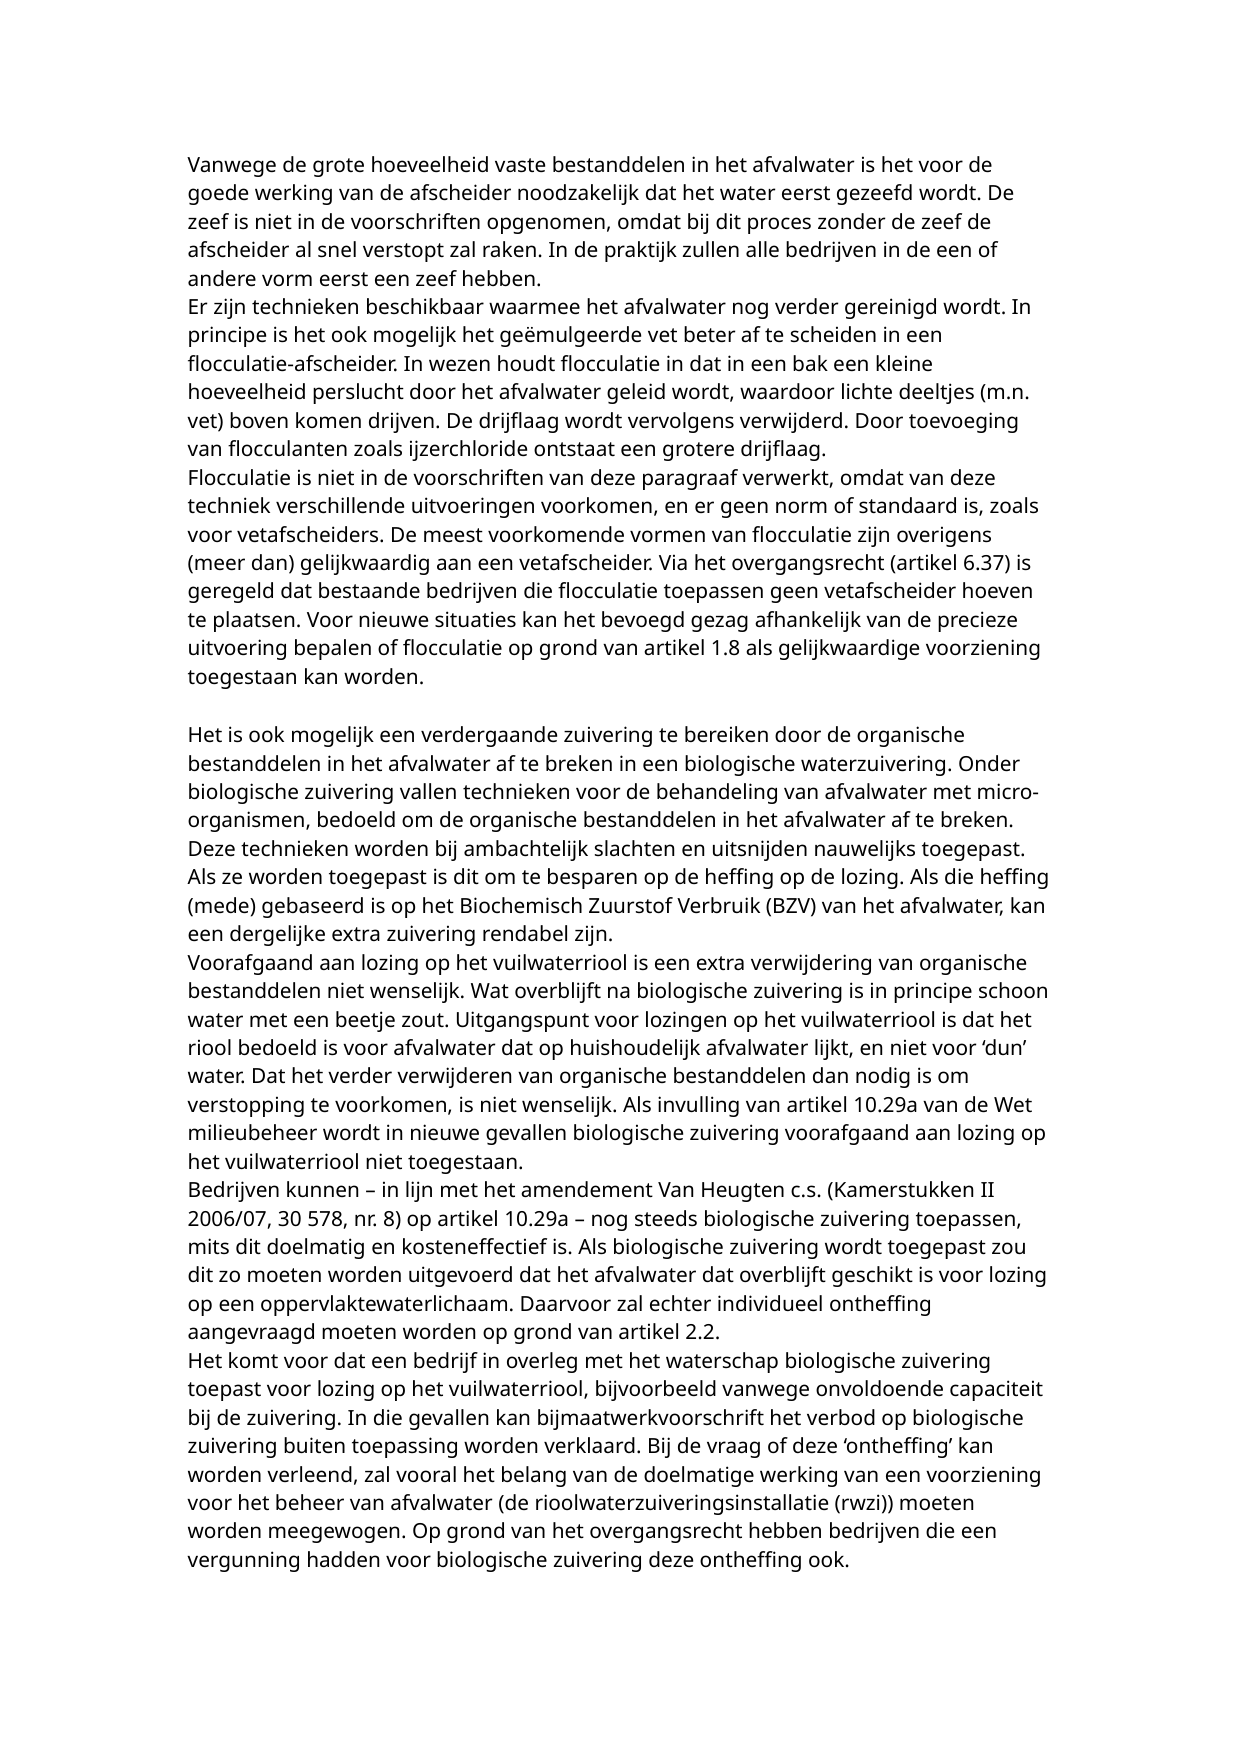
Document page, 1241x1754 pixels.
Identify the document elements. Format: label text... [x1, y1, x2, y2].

text Er zijn technieken beschikbaar waarmee het afvalwater nog verder gereinigd wordt. In principe is het ook mogelijk het geëmulgeerde vet beter af te scheiden in een flocculatie-afscheider. In wezen houdt flocculatie in dat in een bak een kleine hoeveelheid perslucht door het afvalwater geleid wordt, waardoor lichte deeltjes (m.n. vet) boven komen drijven. De drijflaag wordt vervolgens verwijderd. Door toevoeging van flocculanten zoals ijzerchloride ontstaat een grotere drijflaag. [187, 292, 1053, 463]
text Vanwege de grote hoeveelheid vaste bestanddelen in het afvalwater is het voor de goede werking van de afscheider noodzakelijk dat het water eerst gezeefd wordt. De zeef is niet in de voorschriften opgenomen, omdat bij dit proces zonder de zeef de afscheider al snel verstopt zal raken. In de praktijk zullen alle bedrijven in de een of andere vorm eerst een zeef hebben. [187, 150, 1053, 292]
text Flocculatie is niet in de voorschriften van deze paragraaf verwerkt, omdat van deze techniek verschillende uitvoeringen voorkomen, en er geen norm of standaard is, zoals voor vetafscheiders. De meest voorkomende vormen van flocculatie zijn overigens (meer dan) gelijkwaardig aan een vetafscheider. Via het overgangsrecht (artikel 6.37) is geregeld dat bestaande bedrijven die flocculatie toepassen geen vetafscheider hoeven te plaatsen. Voor nieuwe situaties kan het bevoegd gezag afhankelijk van de precieze uitvoering bepalen of flocculatie op grond van artikel 1.8 als gelijkwaardige voorziening toegestaan kan worden. [187, 463, 1053, 690]
text Bedrijven kunnen – in lijn met het amendement Van Heugten c.s. (Kamerstukken II 2006/07, 30 578, nr. 8) op artikel 10.29a – nog steeds biologische zuivering toepassen, mits dit doelmatig en kosteneffectief is. Als biologische zuivering wordt toegepast zou dit zo moeten worden uitgevoerd dat het afvalwater dat overblijft geschikt is voor lozing op een oppervlaktewaterlichaam. Daarvoor zal echter individueel ontheffing aangevraagd moeten worden op grond van artikel 2.2. [187, 1175, 1053, 1346]
text Het komt voor dat een bedrijf in overleg met het waterschap biologische zuivering toepast voor lozing op het vuilwaterriool, bijvoorbeeld vanwege onvoldoende capaciteit bij de zuivering. In die gevallen kan bijmaatwerkvoorschrift het verbod op biologische zuivering buiten toepassing worden verklaard. Bij de vraag of deze ‘ontheffing’ kan worden verleend, zal vooral het belang van de doelmatige werking van een voorziening voor het beheer van afvalwater (de rioolwaterzuiveringsinstallatie (rwzi)) moeten worden meegewogen. Op grond van het overgangsrecht hebben bedrijven die een vergunning hadden voor biologische zuivering deze ontheffing ook. [187, 1346, 1053, 1573]
text Voorafgaand aan lozing op het vuilwaterriool is een extra verwijdering van organische bestanddelen niet wenselijk. Wat overblijft na biologische zuivering is in principe schoon water met een beetje zout. Uitgangspunt voor lozingen op het vuilwaterriool is dat het riool bedoeld is voor afvalwater dat op huishoudelijk afvalwater lijkt, en niet voor ‘dun’ water. Dat het verder verwijderen van organische bestanddelen dan nodig is om verstopping te voorkomen, is niet wenselijk. Als invulling van artikel 10.29a van de Wet milieubeheer wordt in nieuwe gevallen biologische zuivering voorafgaand aan lozing op het vuilwaterriool niet toegestaan. [187, 948, 1053, 1175]
text Het is ook mogelijk een verdergaande zuivering te bereiken door de organische bestanddelen in het afvalwater af te breken in een biologische waterzuivering. Onder biologische zuivering vallen technieken voor de behandeling van afvalwater met micro-organismen, bedoeld om de organische bestanddelen in het afvalwater af te breken. Deze technieken worden bij ambachtelijk slachten en uitsnijden nauwelijks toegepast. Als ze worden toegepast is dit om te besparen op de heffing op de lozing. Als die heffing (mede) gebaseerd is op het Biochemisch Zuurstof Verbruik (BZV) van het afvalwater, kan een dergelijke extra zuivering rendabel zijn. [187, 720, 1053, 948]
